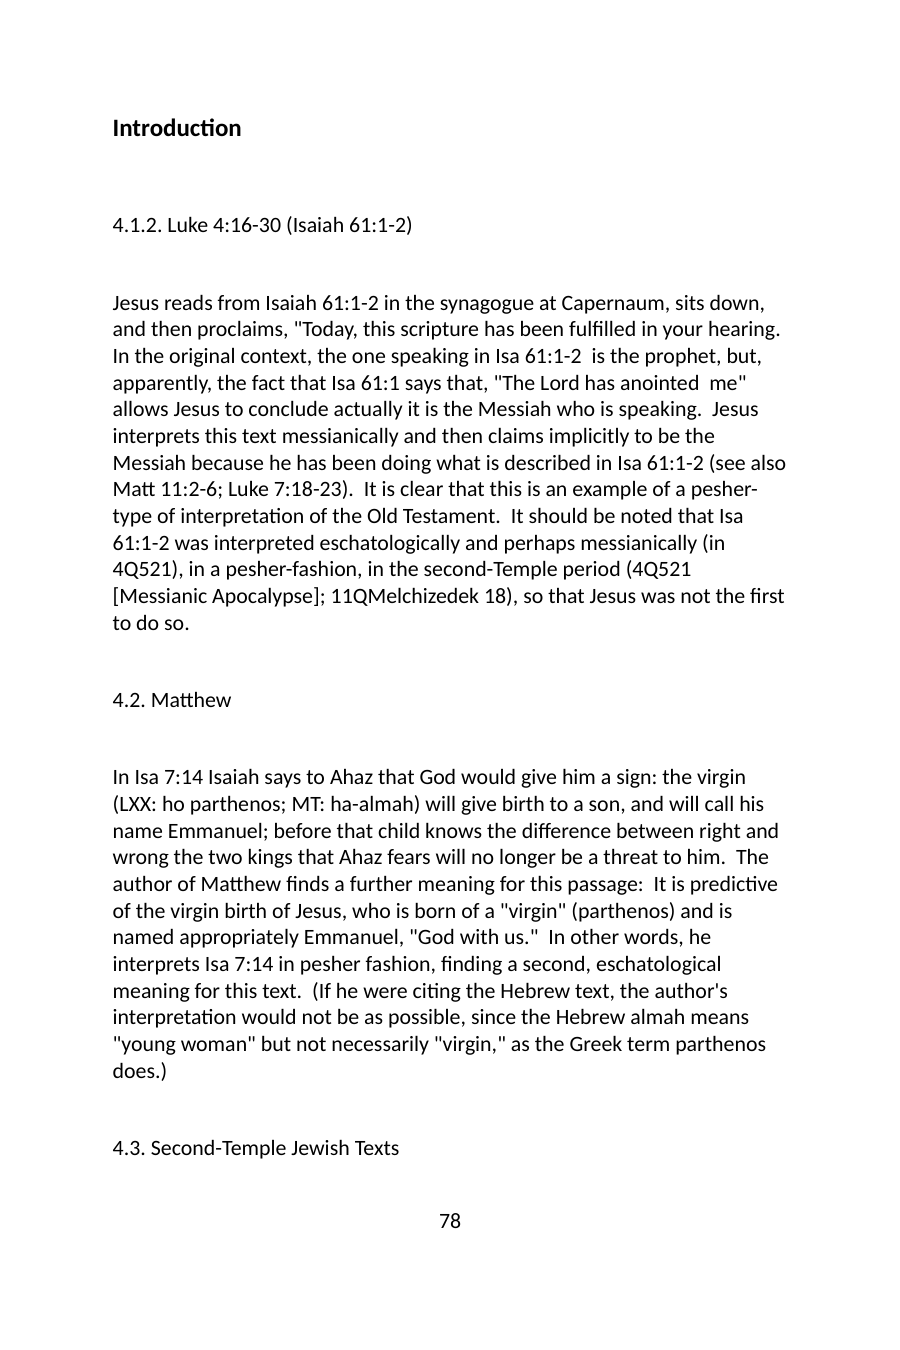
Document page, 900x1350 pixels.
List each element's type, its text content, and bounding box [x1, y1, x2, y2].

text 4.2. Matthew [112, 686, 787, 713]
text Jesus reads from Isaiah 61:1-2 in the synagogue at Capernaum, sits down, and then proclaims, "Today, this scripture has been fulfilled in your hearing. In the original context, the one speaking in Isa 61:1-2 is the prophet, but, apparently, the fact that Isa 61:1 says that, "The Lord has anointed me" allows Jesus to conclude actually it is the Messiah who is speaking. Jesus interprets this text messianically and then claims implicitly to be the Messiah because he has been doing what is described in Isa 61:1-2 (see also Matt 11:2-6; Luke 7:18-23). It is clear that this is an example of a pesher-type of interpretation of the Old Testament. It should be noted that Isa 61:1-2 was interpreted eschatologically and perhaps messianically (in 4Q521), in a pesher-fashion, in the second-Temple period (4Q521 [Messianic Apocalypse]; 11QMelchizedek 18), so that Jesus was not the first to do so. [112, 289, 787, 636]
text 4.1.2. Luke 4:16-30 (Isaiah 61:1-2) [112, 212, 787, 238]
text 4.3. Second-Temple Jewish Texts [112, 1134, 787, 1161]
text In Isa 7:14 Isaiah says to Ahaz that God would give him a sign: the virgin (LXX: ho parthenos; MT: ha-almah) will give birth to a son, and will call his name Emmanuel; before that child knows the difference between right and wrong the two kings that Ahaz fears will no longer be a threat to him. The author of Matthew finds a further meaning for this passage: It is predictive of the virgin birth of Jesus, who is born of a "virgin" (parthenos) and is named appropriately Emmanuel, "God with us." In other words, he interprets Isa 7:14 in pesher fashion, finding a second, eschatological meaning for this text. (If he were citing the Hebrew text, the author's interpretation would not be as possible, since the Hebrew almah means "young woman" but not necessarily "virgin," as the Greek term parthenos does.) [112, 763, 787, 1083]
